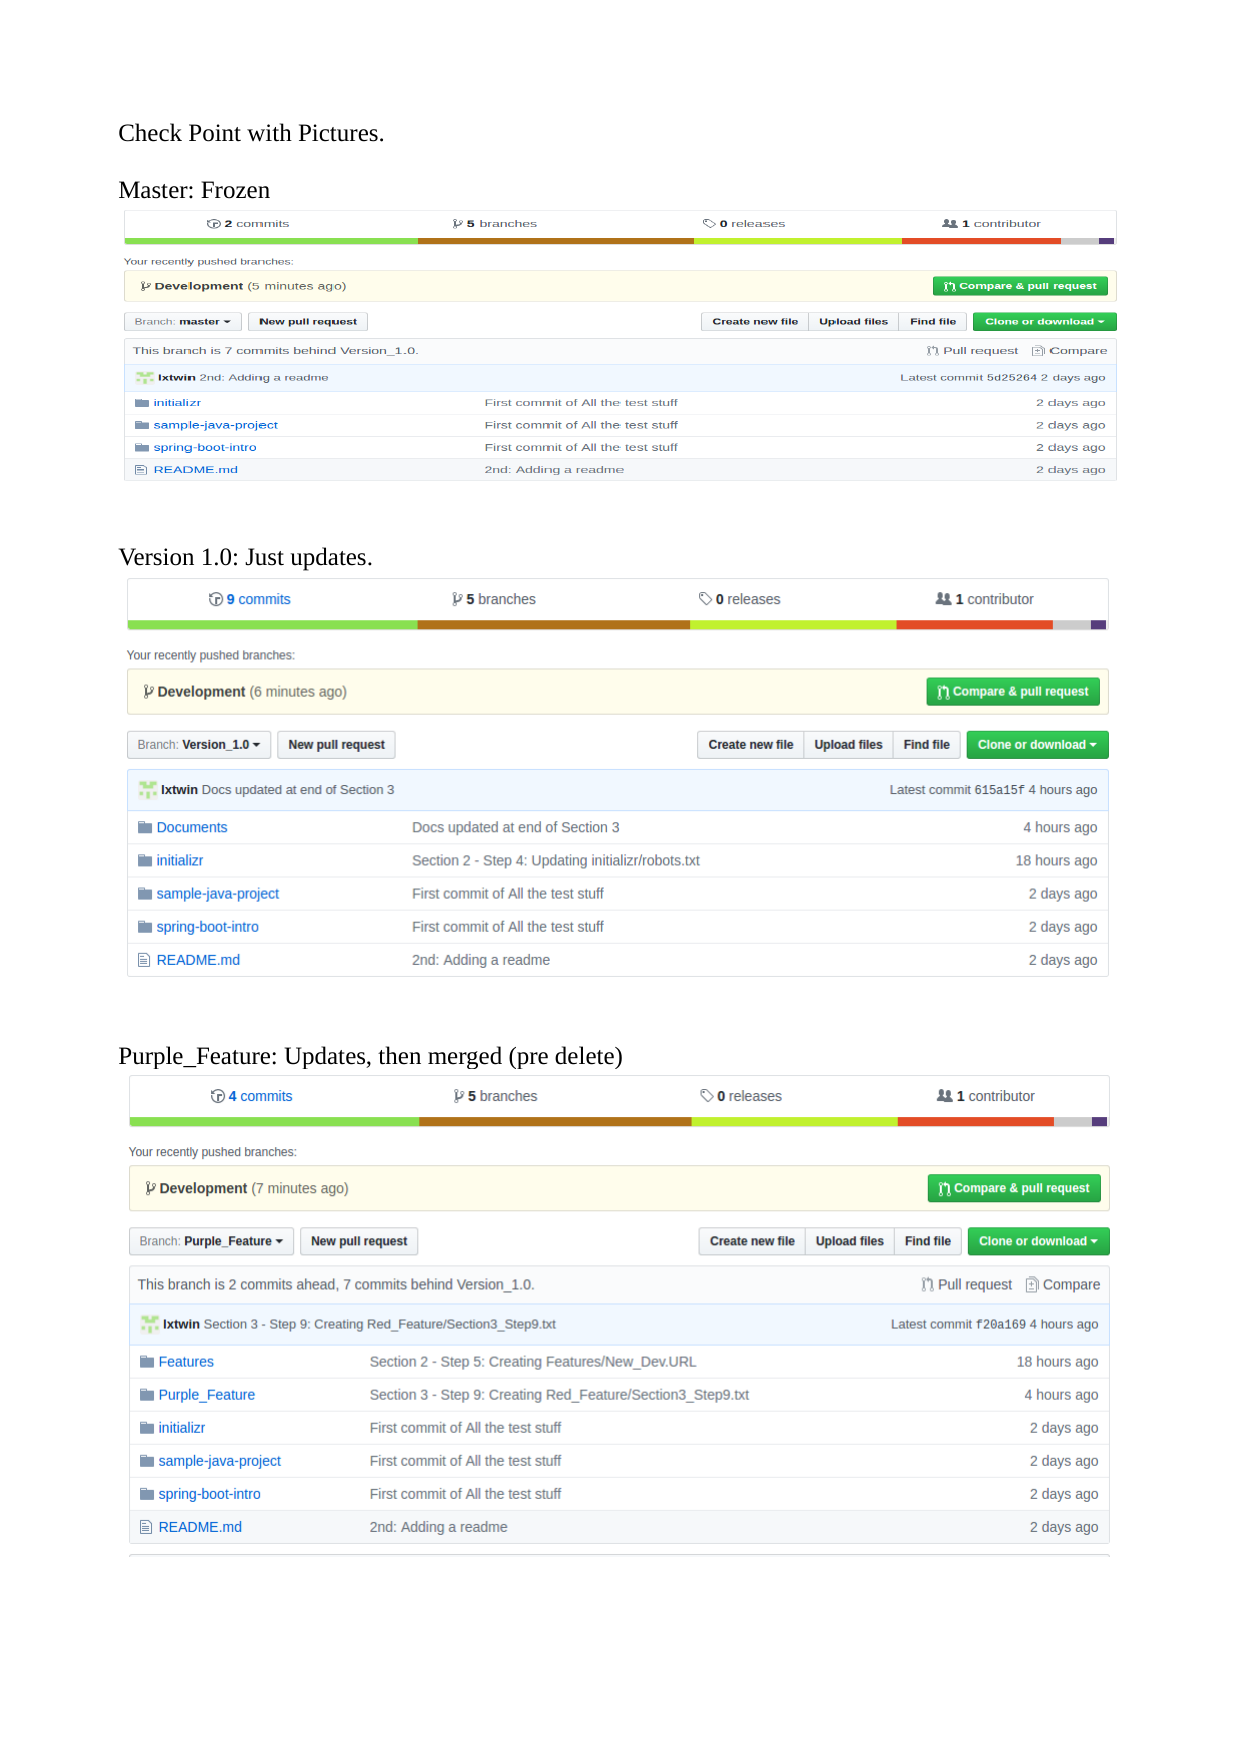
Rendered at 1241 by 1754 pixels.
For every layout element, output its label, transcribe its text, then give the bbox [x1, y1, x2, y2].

text Purple_Feature: Updates, then merged (pre delete) [118, 1041, 1122, 1069]
text Version 1.0: Just updates. [118, 542, 1122, 571]
text Master: Frozen [118, 176, 1122, 204]
picture [118, 204, 1123, 485]
text Check Point with Pictures. [118, 118, 1122, 147]
picture [118, 1069, 1123, 1557]
picture [118, 571, 1123, 984]
